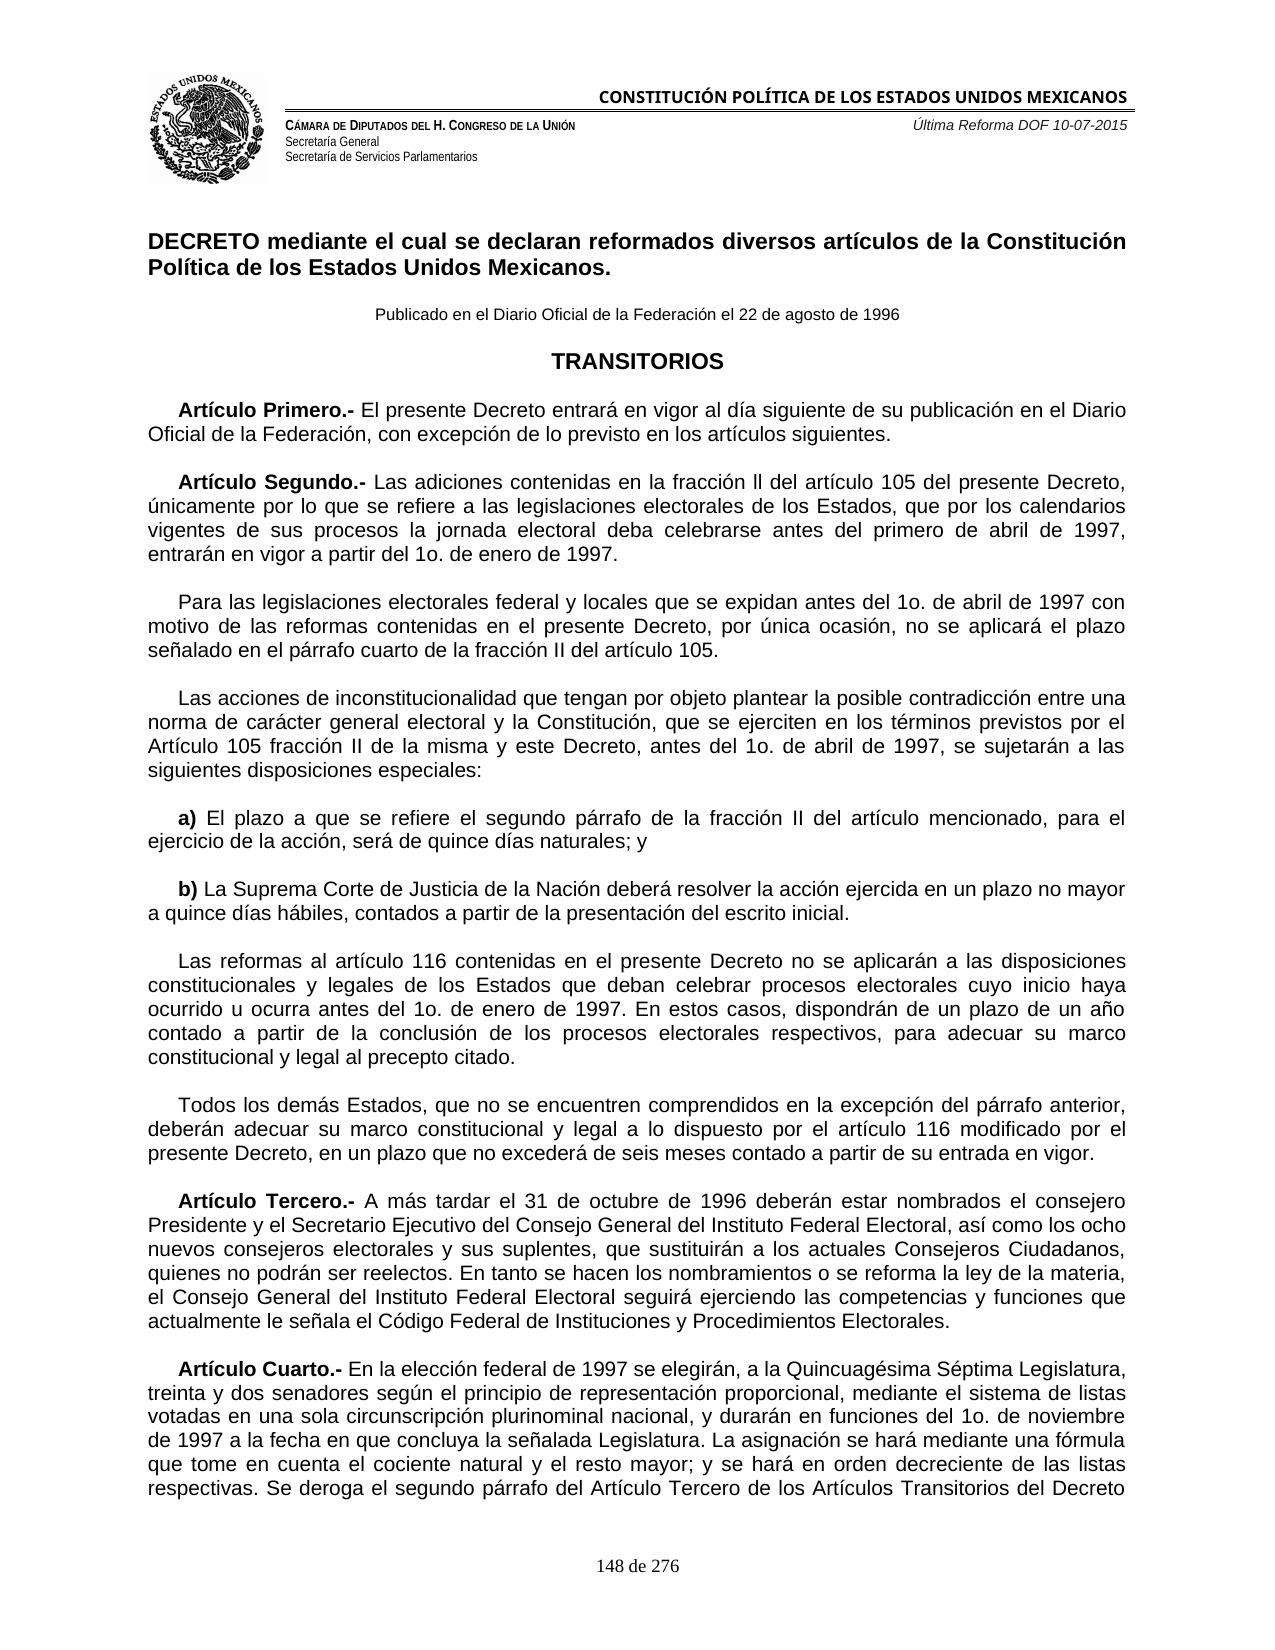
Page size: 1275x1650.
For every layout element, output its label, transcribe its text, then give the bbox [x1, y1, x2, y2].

text Publicado en el Diario Oficial de la Federación el 22 de agosto de 1996 [148, 305, 1127, 324]
text Artículo Segundo.- Las adiciones contenidas en la fracción ll del artículo 105 del presente Decreto, únicamente por lo que se refiere a las legislaciones electorales de los Estados, que por los calendarios vigentes de sus procesos la jornada electoral deba celebrarse antes del primero de abril de 1997, entrarán en vigor a partir del 1o. de enero de 1997. [148, 470, 1127, 566]
text DECRETO mediante el cual se declaran reformados diversos artículos de la Constitución Política de los Estados Unidos Mexicanos. [148, 228, 1127, 281]
text Las acciones de inconstitucionalidad que tengan por objeto plantear la posible contradicción entre una norma de carácter general electoral y la Constitución, que se ejerciten en los términos previstos por el Artículo 105 fracción II de la misma y este Decreto, antes del 1o. de abril de 1997, se sujetarán a las siguientes disposiciones especiales: [148, 686, 1127, 781]
text Artículo Primero.- El presente Decreto entrará en vigor al día siguiente de su publicación en el Diario Oficial de la Federación, con excepción de lo previsto en los artículos siguientes. [148, 398, 1127, 446]
text TRANSITORIOS [148, 348, 1127, 374]
text Artículo Cuarto.- En la elección federal de 1997 se elegirán, a la Quincuagésima Séptima Legislatura, treinta y dos senadores según el principio de representación proporcional, mediante el sistema de listas votadas en una sola circunscripción plurinominal nacional, y durarán en funciones del 1o. de noviembre de 1997 a la fecha en que concluya la señalada Legislatura. La asignación se hará mediante una fórmula que tome en cuenta el cociente natural y el resto mayor; y se hará en orden decreciente de las listas respectivas. Se deroga el segundo párrafo del Artículo Tercero de los Artículos Transitorios del Decreto [148, 1356, 1127, 1500]
text Artículo Tercero.- A más tardar el 31 de octubre de 1996 deberán estar nombrados el consejero Presidente y el Secretario Ejecutivo del Consejo General del Instituto Federal Electoral, así como los ocho nuevos consejeros electorales y sus suplentes, que sustituirán a los actuales Consejeros Ciudadanos, quienes no podrán ser reelectos. En tanto se hacen los nombramientos o se reforma la ley de la materia, el Consejo General del Instituto Federal Electoral seguirá ejerciendo las competencias y funciones que actualmente le señala el Código Federal de Instituciones y Procedimientos Electorales. [148, 1189, 1127, 1332]
text Todos los demás Estados, que no se encuentren comprendidos en la excepción del párrafo anterior, deberán adecuar su marco constitucional y legal a lo dispuesto por el artículo 116 modificado por el presente Decreto, en un plazo que no excederá de seis meses contado a partir de su entrada en vigor. [148, 1093, 1127, 1165]
text Las reformas al artículo 116 contenidas en el presente Decreto no se aplicarán a las disposiciones constitucionales y legales de los Estados que deban celebrar procesos electorales cuyo inicio haya ocurrido u ocurra antes del 1o. de enero de 1997. En estos casos, dispondrán de un plazo de un año contado a partir de la conclusión de los procesos electorales respectivos, para adecuar su marco constitucional y legal al precepto citado. [148, 949, 1127, 1069]
text b) La Suprema Corte de Justicia de la Nación deberá resolver la acción ejercida en un plazo no mayor a quince días hábiles, contados a partir de la presentación del escrito inicial. [148, 877, 1127, 925]
text Para las legislaciones electorales federal y locales que se expidan antes del 1o. de abril de 1997 con motivo de las reformas contenidas en el presente Decreto, por única ocasión, no se aplicará el plazo señalado en el párrafo cuarto de la fracción II del artículo 105. [148, 590, 1127, 662]
text a) El plazo a que se refiere el segundo párrafo de la fracción II del artículo mencionado, para el ejercicio de la acción, será de quince días naturales; y [148, 805, 1127, 853]
